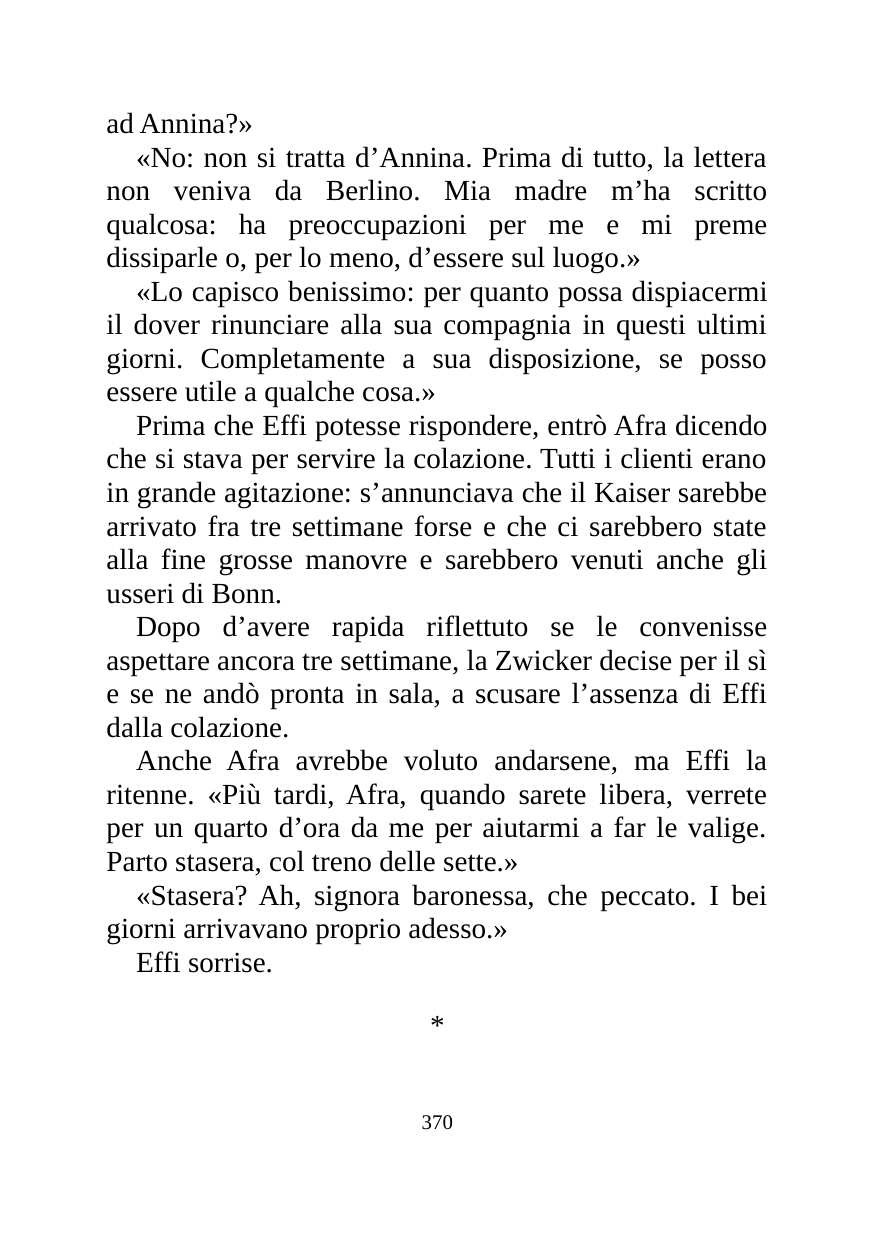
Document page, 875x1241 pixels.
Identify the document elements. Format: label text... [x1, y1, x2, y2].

text ad Annina?» [106, 106, 768, 140]
text «Lo capisco benissimo: per quanto possa dispiacermi il dover rinunciare alla sua compagnia in questi ultimi giorni. Completamente a sua disposizione, se posso essere utile a qualche cosa.» [106, 274, 768, 408]
text Anche Afra avrebbe voluto andarsene, ma Effi la ritenne. «Più tardi, Afra, quando sarete libera, verrete per un quarto d’ora da me per aiutarmi a far le valige. Parto stasera, col treno delle sette.» [106, 743, 768, 878]
text Prima che Effi potesse rispondere, entrò Afra dicendo che si stava per servire la colazione. Tutti i clienti erano in grande agitazione: s’annunciava che il Kaiser sarebbe arrivato fra tre settimane forse e che ci sarebbero state alla fine grosse manovre e sarebbero venuti anche gli usseri di Bonn. [106, 408, 768, 609]
text Effi sorrise. [106, 945, 768, 978]
text «No: non si tratta d’Annina. Prima di tutto, la lettera non veniva da Berlino. Mia madre m’ha scritto qualcosa: ha preoccupazioni per me e mi preme dissiparle o, per lo meno, d’essere sul luogo.» [106, 140, 768, 274]
text * [106, 1008, 768, 1041]
text Dopo d’avere rapida riflettuto se le convenisse aspettare ancora tre settimane, la Zwicker decise per il sì e se ne andò pronta in sala, a scusare l’assenza di Effi dalla colazione. [106, 609, 768, 743]
text «Stasera? Ah, signora baronessa, che peccato. I bei giorni arrivavano proprio adesso.» [106, 878, 768, 945]
